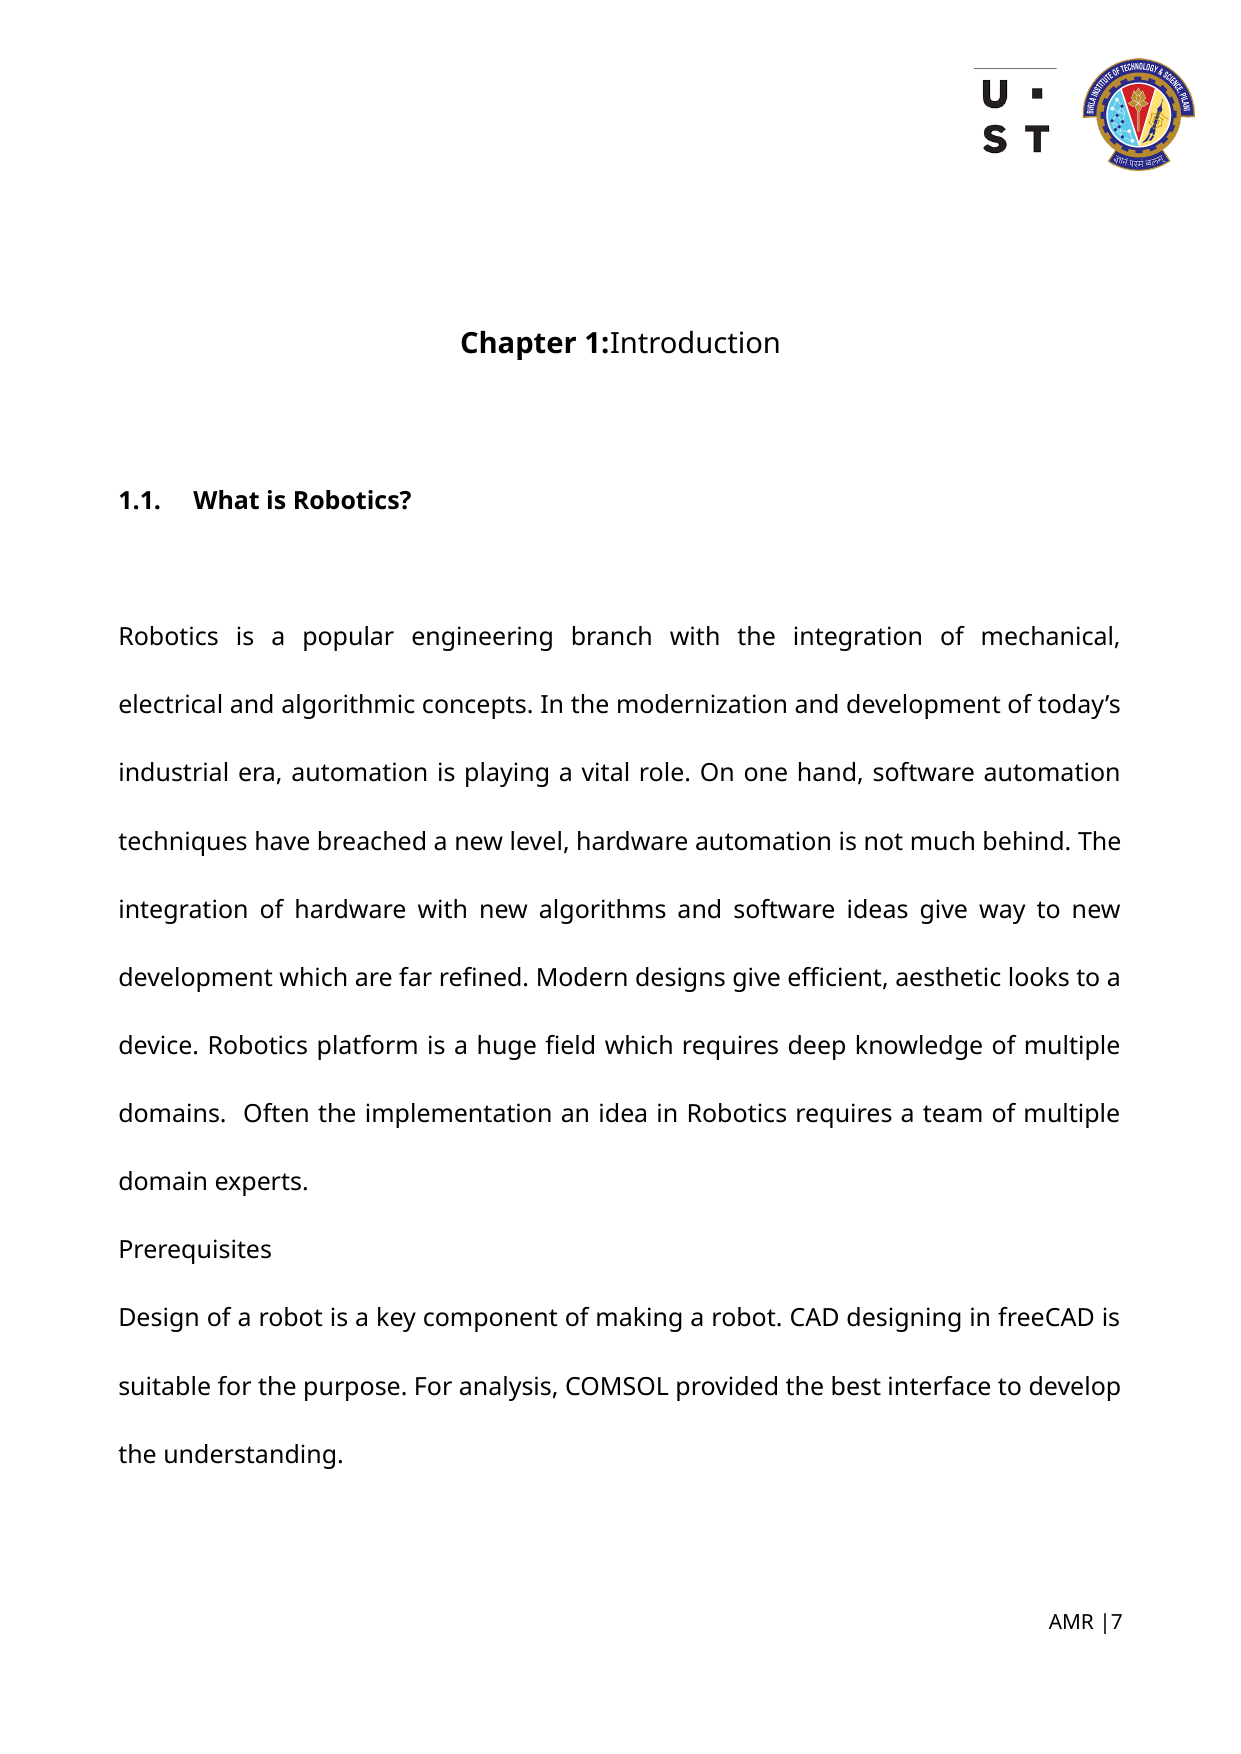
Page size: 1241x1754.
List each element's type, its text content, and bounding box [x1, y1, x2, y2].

text Robotics is a popular engineering branch with the integration of mechanical, electrical and algorithmic concepts. In the modernization and development of today’s industrial era, automation is playing a vital role. On one hand, software automation techniques have breached a new level, hardware automation is not much behind. The integration of hardware with new algorithms and software ideas give way to new development which are far refined. Modern designs give efficient, aesthetic looks to a device. Robotics platform is a huge field which requires deep knowledge of multiple domains. Often the implementation an idea in Robotics requires a team of multiple domain experts. [118, 619, 1122, 1198]
picture [1082, 58, 1195, 171]
text Design of a robot is a key component of making a robot. CAD designing in freeCAD is suitable for the purpose. For analysis, COMSOL provided the best interface to develop the understanding. [118, 1300, 1122, 1470]
text Prerequisites [118, 1232, 1122, 1266]
text 1.1. What is Robotics? [118, 482, 1122, 517]
subtitle Chapter 1: Introduction [118, 322, 1122, 362]
picture [973, 68, 1057, 161]
